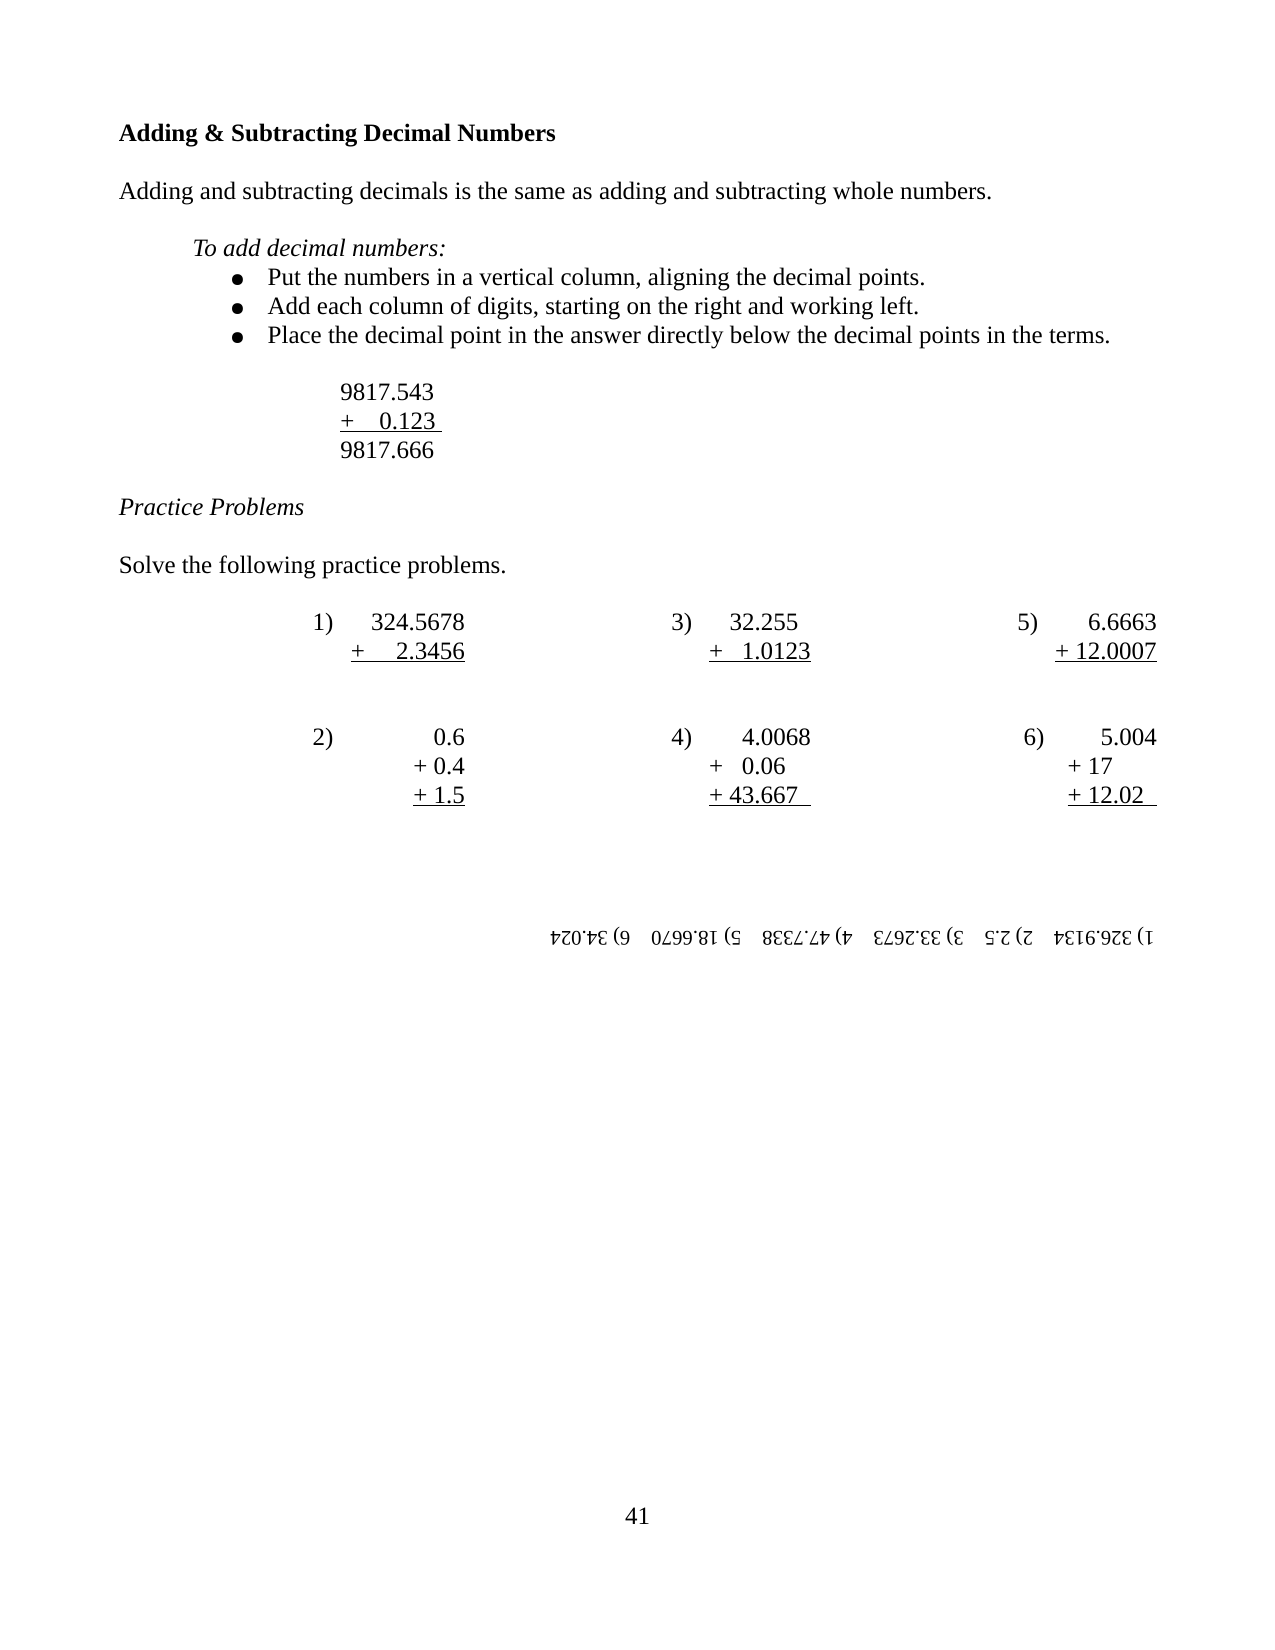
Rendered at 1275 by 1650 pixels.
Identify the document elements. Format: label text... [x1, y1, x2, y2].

text + 0.123 [340, 406, 1156, 435]
text 9817.666 [340, 435, 1156, 463]
table_header 3) 32.255 + 1.0123 [465, 607, 810, 722]
list Add each column of digits, starting on the right and working left. [230, 291, 1156, 320]
table_header 5) 6.6663 + 12.0007 [810, 607, 1156, 722]
text Solve the following practice problems. [118, 550, 1156, 578]
table_cell 2) 0.6 + 0.4 + 1.5 [119, 722, 464, 866]
list Place the decimal point in the answer directly below the decimal points in the terms. [230, 320, 1156, 348]
text 9817.543 [340, 377, 1156, 406]
text Adding and subtracting decimals is the same as adding and subtracting whole numbers. [118, 176, 1156, 205]
text Practice Problems [118, 492, 1156, 521]
text To add decimal numbers: [192, 233, 1156, 262]
table_cell 4) 4.0068 + 0.06 + 43.667 [465, 722, 810, 866]
list Put the numbers in a vertical column, aligning the decimal points. [230, 262, 1156, 291]
table_header 1) 324.5678 + 2.3456 [119, 607, 464, 722]
table_cell 6) 5.004 + 17 + 12.02 [810, 722, 1156, 866]
text Adding & Subtracting Decimal Numbers [118, 118, 1156, 147]
